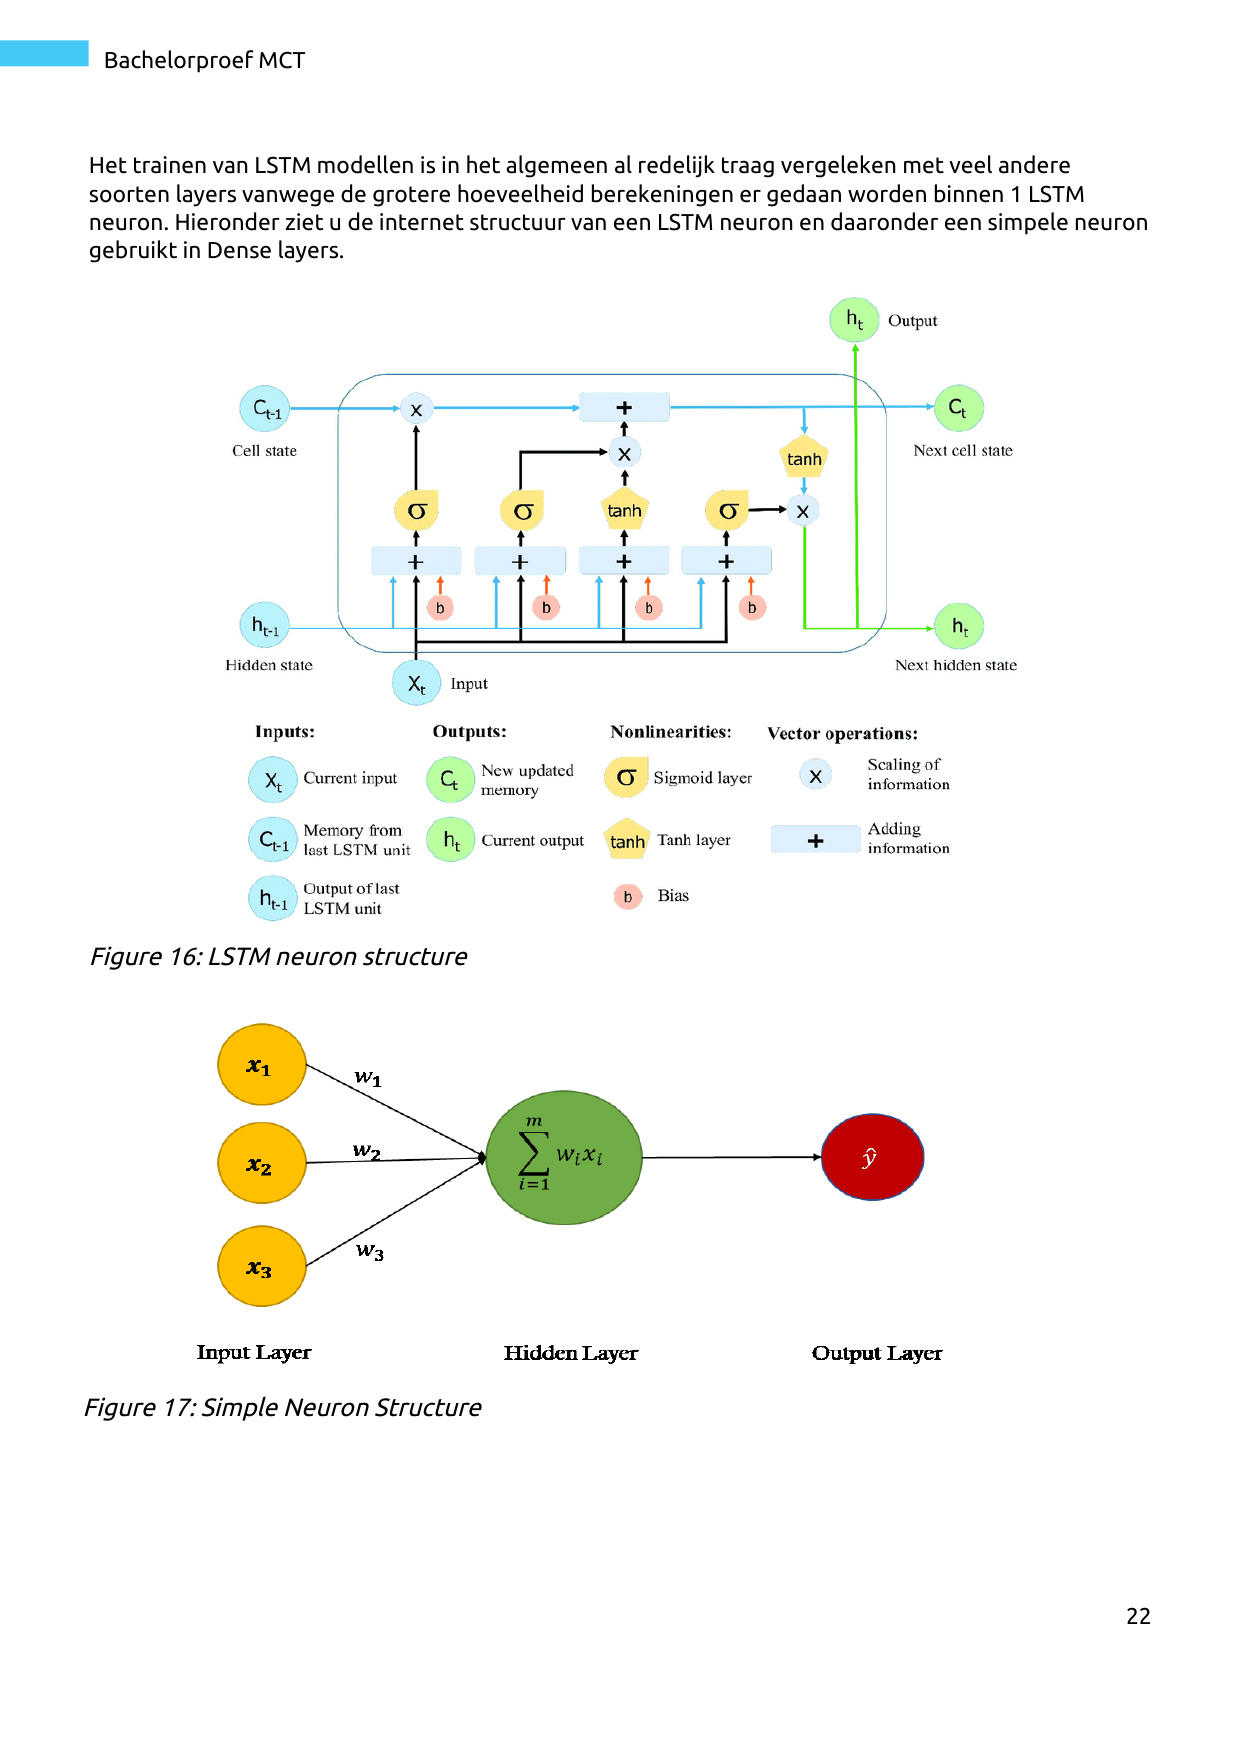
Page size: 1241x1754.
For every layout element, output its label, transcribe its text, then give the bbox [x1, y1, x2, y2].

text Figure 17: Simple Neuron Structure [82, 1377, 1145, 1421]
text Het trainen van LSTM modellen is in het algemeen al redelijk traag vergeleken met veel andere soorten layers vanwege de grotere hoeveelheid berekeningen er gedaan worden binnen 1 LSTM neuron. Hieronder ziet u de internet structuur van een LSTM neuron en daaronder een simpele neuron gebruikt in Dense layers. [89, 152, 1152, 263]
text Figure 16: LSTM neuron structure [89, 926, 1152, 969]
picture [182, 1023, 959, 1377]
picture [216, 290, 1024, 926]
